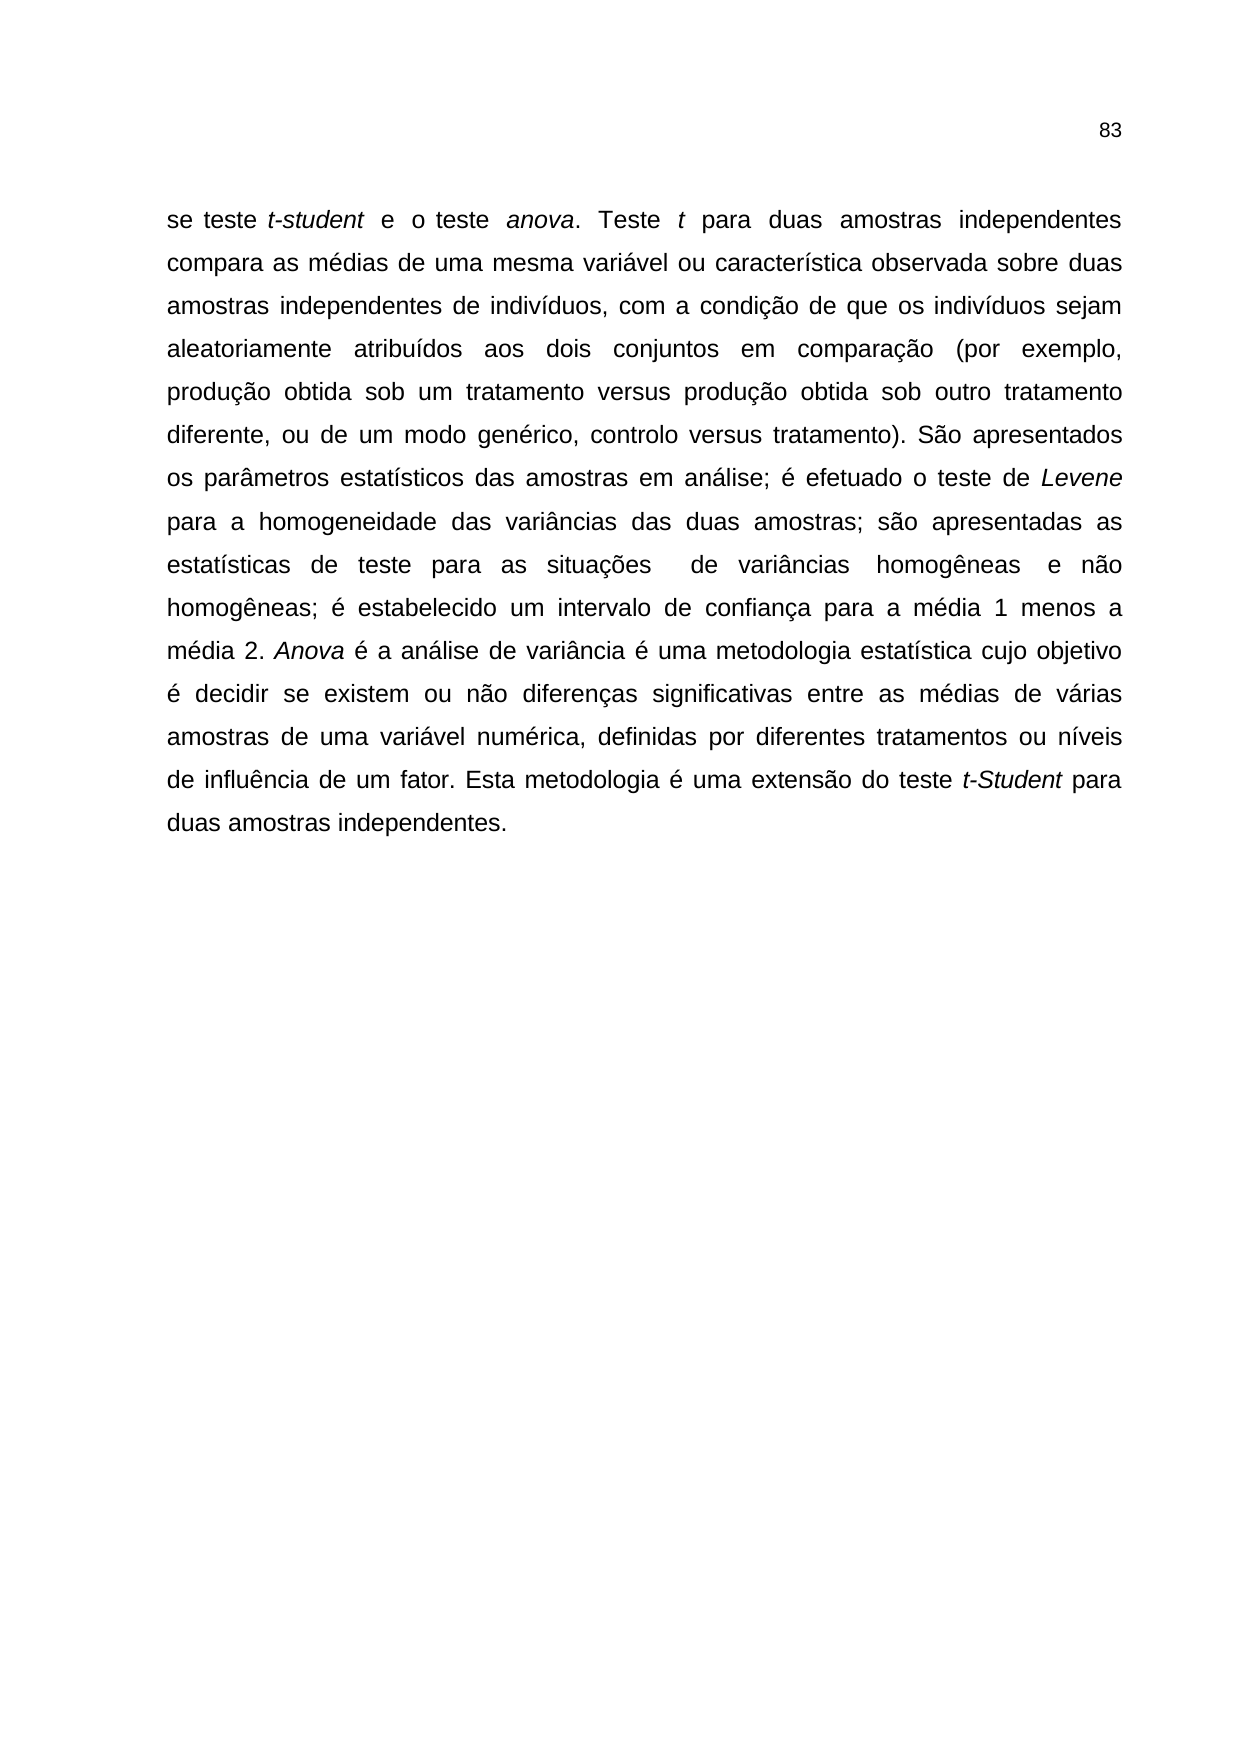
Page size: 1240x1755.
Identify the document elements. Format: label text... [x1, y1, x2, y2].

text se teste t-student e o teste anova. Teste t para duas amostras independentes compara as médias de uma mesma variável ou característica observada sobre duas amostras independentes de indivíduos, com a condição de que os indivíduos sejam aleatoriamente atribuídos aos dois conjuntos em comparação (por exemplo, produção obtida sob um tratamento versus produção obtida sob outro tratamento diferente, ou de um modo genérico, controlo versus tratamento). São apresentados os parâmetros estatísticos das amostras em análise; é efetuado o teste de Levene para a homogeneidade das variâncias das duas amostras; são apresentadas as estatísticas de teste para as situações de variâncias homogêneas e não homogêneas; é estabelecido um intervalo de confiança para a média 1 menos a média 2. Anova é a análise de variância é uma metodologia estatística cujo objetivo é decidir se existem ou não diferenças significativas entre as médias de várias amostras de uma variável numérica, definidas por diferentes tratamentos ou níveis de influência de um fator. Esta metodologia é uma extensão do teste t-Student para duas amostras independentes. [167, 205, 1123, 837]
